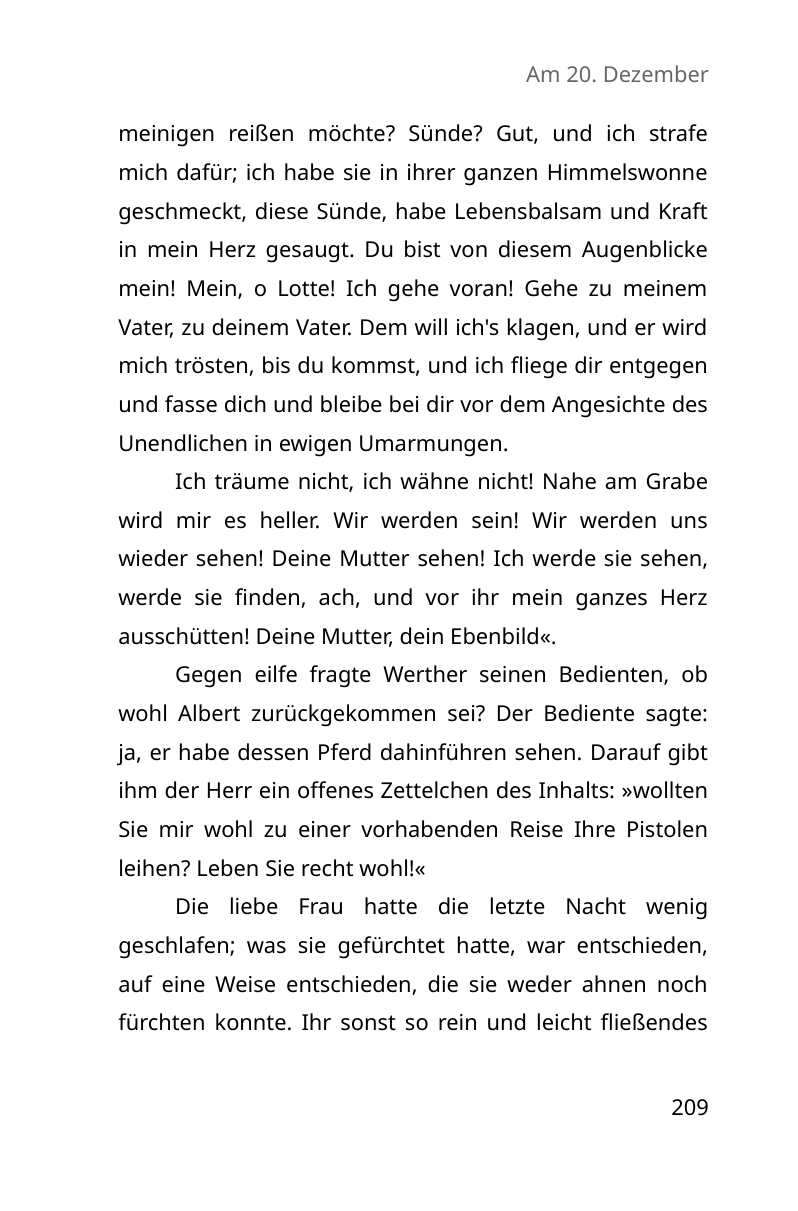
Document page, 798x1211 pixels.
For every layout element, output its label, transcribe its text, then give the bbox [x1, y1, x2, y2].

text Ich träume nicht, ich wähne nicht! Nahe am Grabe wird mir es heller. Wir werden sein! Wir werden uns wieder sehen! Deine Mutter sehen! Ich werde sie sehen, werde sie finden, ach, und vor ihr mein ganzes Herz ausschütten! Deine Mutter, dein Ebenbild«. [118, 466, 709, 651]
text Die liebe Frau hatte die letzte Nacht wenig geschlafen; was sie gefürchtet hatte, war entschieden, auf eine Weise entschieden, die sie weder ahnen noch fürchten konnte. Ihr sonst so rein und leicht fließendes [118, 891, 709, 1037]
text Gegen eilfe fragte Werther seinen Bedienten, ob wohl Albert zurückgekommen sei? Der Bediente sagte: ja, er habe dessen Pferd dahinführen sehen. Darauf gibt ihm der Herr ein offenes Zettelchen des Inhalts: »wollten Sie mir wohl zu einer vorhabenden Reise Ihre Pistolen leihen? Leben Sie recht wohl!« [118, 659, 709, 882]
text meinigen reißen möchte? Sünde? Gut, und ich strafe mich dafür; ich habe sie in ihrer ganzen Himmelswonne geschmeckt, diese Sünde, habe Lebensbalsam und Kraft in mein Herz gesaugt. Du bist von diesem Augenblicke mein! Mein, o Lotte! Ich gehe voran! Gehe zu meinem Vater, zu deinem Vater. Dem will ich's klagen, und er wird mich trösten, bis du kommst, und ich fliege dir entgegen und fasse dich und bleibe bei dir vor dem Angesichte des Unendlichen in ewigen Umarmungen. [118, 118, 709, 457]
